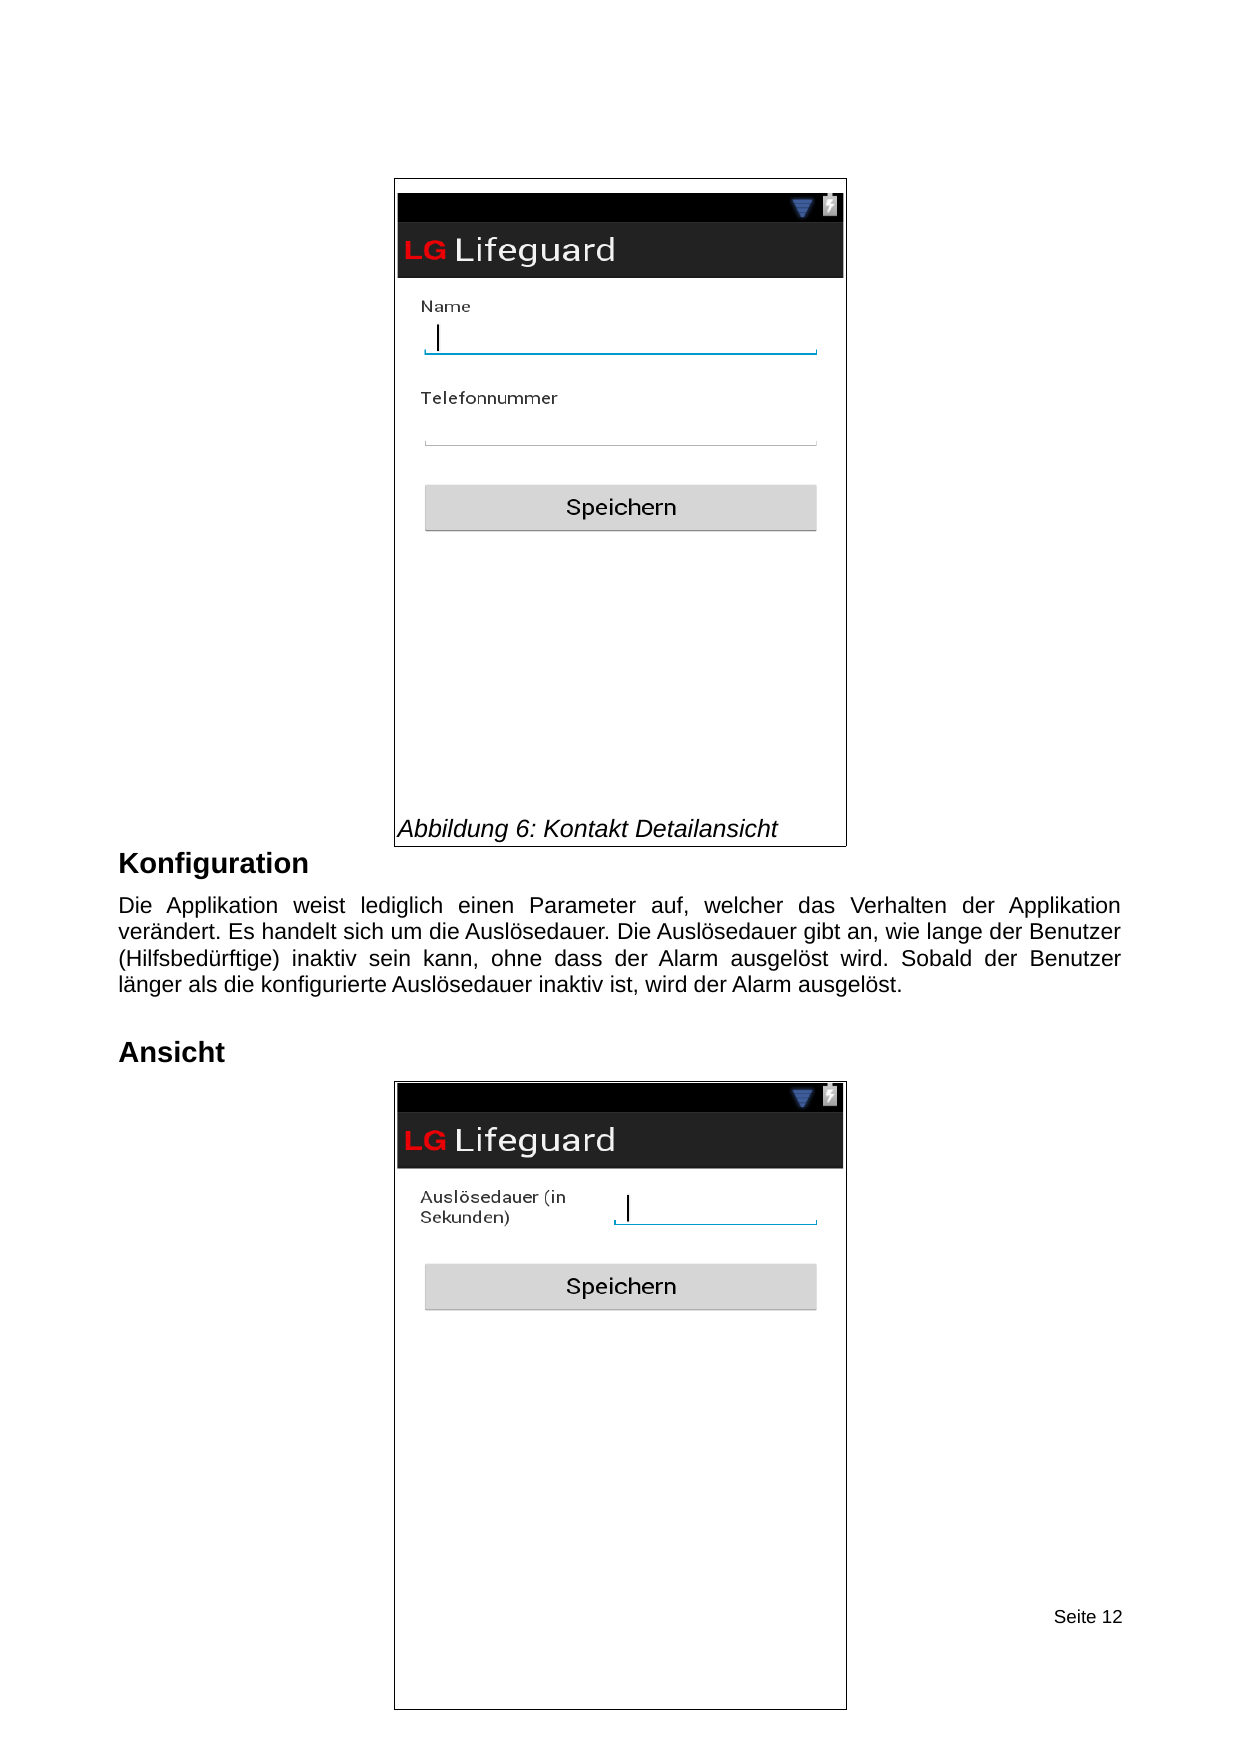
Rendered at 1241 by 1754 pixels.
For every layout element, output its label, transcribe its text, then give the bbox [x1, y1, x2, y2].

text Die Applikation weist lediglich einen Parameter auf, welcher das Verhalten der Applikation verändert. Es handelt sich um die Auslösedauer. Die Auslösedauer gibt an, wie lange der Benutzer (Hilfsbedürftige) inaktiv sein kann, ohne dass der Alarm ausgelöst wird. Sobald der Benutzer länger als die konfigurierte Auslösedauer inaktiv ist, wird der Alarm ausgelöst. [118, 892, 1122, 997]
text Abbildung 6: Kontakt Detailansicht [397, 814, 843, 843]
picture [397, 193, 844, 814]
picture [397, 1083, 844, 1707]
subtitle Ansicht [118, 1035, 1122, 1068]
subtitle Konfiguration [118, 178, 1122, 879]
